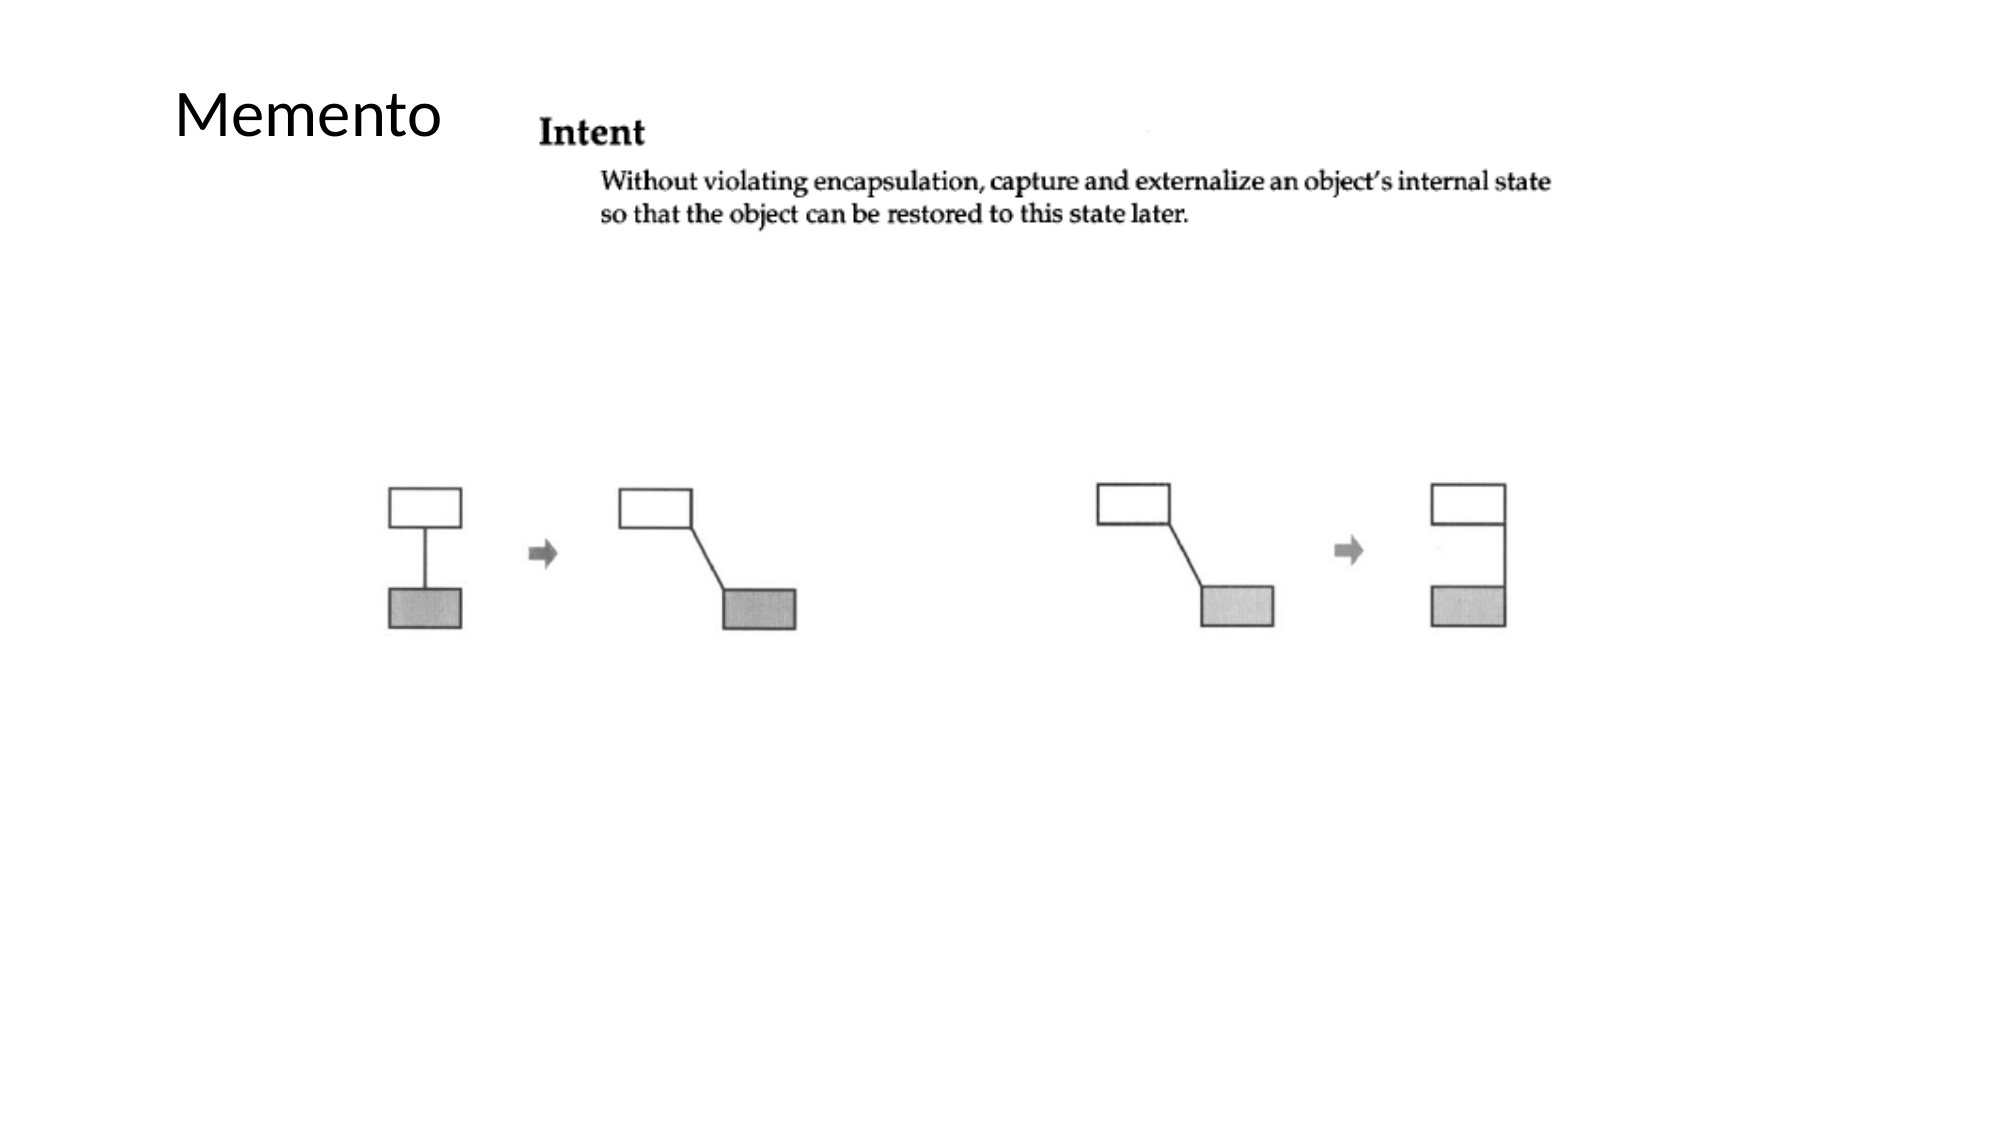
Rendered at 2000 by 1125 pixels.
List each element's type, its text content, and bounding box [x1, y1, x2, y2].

picture [1090, 474, 1516, 636]
picture [375, 480, 803, 652]
title Memento [137, 59, 481, 181]
picture [525, 104, 1559, 241]
